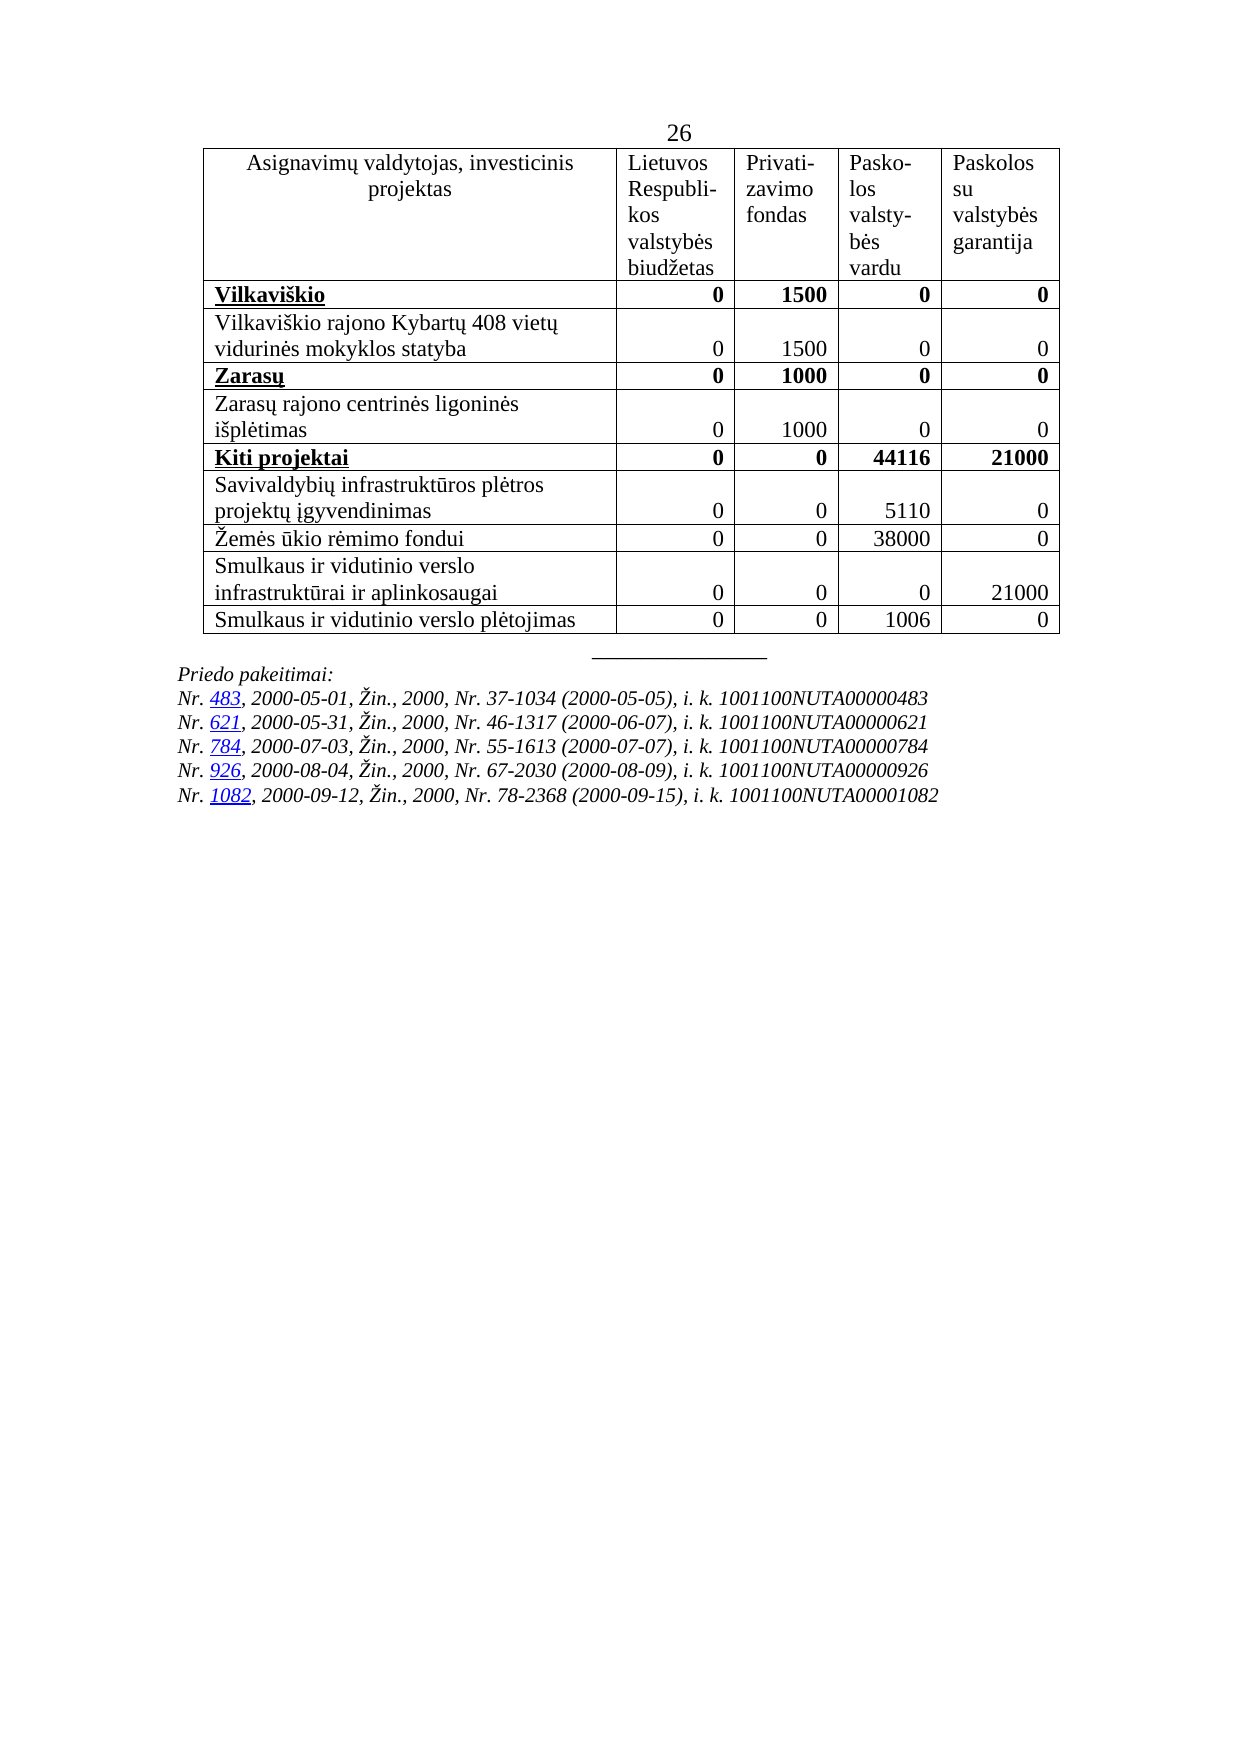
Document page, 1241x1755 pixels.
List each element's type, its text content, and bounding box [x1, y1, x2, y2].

text Nr. 926, 2000-08-04, Žin., 2000, Nr. 67-2030 (2000-08-09), i. k. 1001100NUTA00000926 [177, 758, 1181, 782]
table_cell 1006 [839, 606, 941, 632]
text Nr. 784, 2000-07-03, Žin., 2000, Nr. 55-1613 (2000-07-07), i. k. 1001100NUTA00000784 [177, 734, 1181, 758]
table_cell 0 [735, 471, 838, 524]
text ______________ [177, 633, 1181, 662]
table_cell 0 [942, 525, 1059, 551]
table_cell 0 [839, 363, 941, 389]
table_cell 1500 [735, 281, 838, 308]
table_cell 0 [839, 552, 941, 605]
table_header Pasko-los valsty-bės vardu [839, 149, 941, 280]
table_cell 0 [839, 309, 941, 362]
table_cell 0 [735, 525, 838, 551]
table_cell 38000 [839, 525, 941, 551]
table_cell 0 [617, 309, 734, 362]
table_cell Vilkaviškio [204, 281, 616, 308]
table_cell 1000 [735, 363, 838, 389]
table_header Paskolos su valstybės garantija [942, 149, 1059, 280]
table_header Lietuvos Respubli-kos valstybės biudžetas [617, 149, 734, 280]
table_cell 0 [839, 281, 941, 308]
table_cell 0 [617, 606, 734, 632]
table_cell 0 [735, 552, 838, 605]
table_cell Kiti projektai [204, 444, 616, 470]
table_header Asignavimų valdytojas, investicinis projektas [204, 149, 616, 280]
table_cell 0 [735, 606, 838, 632]
table_cell 0 [617, 552, 734, 605]
text Nr. 621, 2000-05-31, Žin., 2000, Nr. 46-1317 (2000-06-07), i. k. 1001100NUTA00000621 [177, 710, 1181, 734]
table_cell Zarasų rajono centrinės ligoninės išplėtimas [204, 390, 616, 443]
table_cell Žemės ūkio rėmimo fondui [204, 525, 616, 551]
table_cell 0 [617, 471, 734, 524]
table_cell 21000 [942, 444, 1059, 470]
text Nr. 483, 2000-05-01, Žin., 2000, Nr. 37-1034 (2000-05-05), i. k. 1001100NUTA00000483 [177, 686, 1181, 710]
table_cell 0 [942, 363, 1059, 389]
text Nr. 1082, 2000-09-12, Žin., 2000, Nr. 78-2368 (2000-09-15), i. k. 1001100NUTA00001082 [177, 782, 1181, 807]
table_cell 0 [942, 606, 1059, 632]
table_cell 0 [617, 281, 734, 308]
table_cell 1500 [735, 309, 838, 362]
table_header Privati-zavimo fondas [735, 149, 838, 280]
table_cell 21000 [942, 552, 1059, 605]
table_cell 0 [617, 390, 734, 443]
table_cell 44116 [839, 444, 941, 470]
table_cell 0 [942, 390, 1059, 443]
table_cell 0 [942, 471, 1059, 524]
table_cell Smulkaus ir vidutinio verslo infrastruktūrai ir aplinkosaugai [204, 552, 616, 605]
table_cell Zarasų [204, 363, 616, 389]
table_cell 0 [617, 525, 734, 551]
table_cell 0 [735, 444, 838, 470]
table_cell 0 [617, 444, 734, 470]
text Priedo pakeitimai: [177, 662, 1181, 686]
table_cell Vilkaviškio rajono Kybartų 408 vietų vidurinės mokyklos statyba [204, 309, 616, 362]
table_cell 0 [942, 281, 1059, 308]
table_cell 0 [839, 390, 941, 443]
table_cell 1000 [735, 390, 838, 443]
table_cell Savivaldybių infrastruktūros plėtros projektų įgyvendinimas [204, 471, 616, 524]
table_cell 0 [617, 363, 734, 389]
table_cell 0 [942, 309, 1059, 362]
table_cell Smulkaus ir vidutinio verslo plėtojimas [204, 606, 616, 632]
table_cell 5110 [839, 471, 941, 524]
